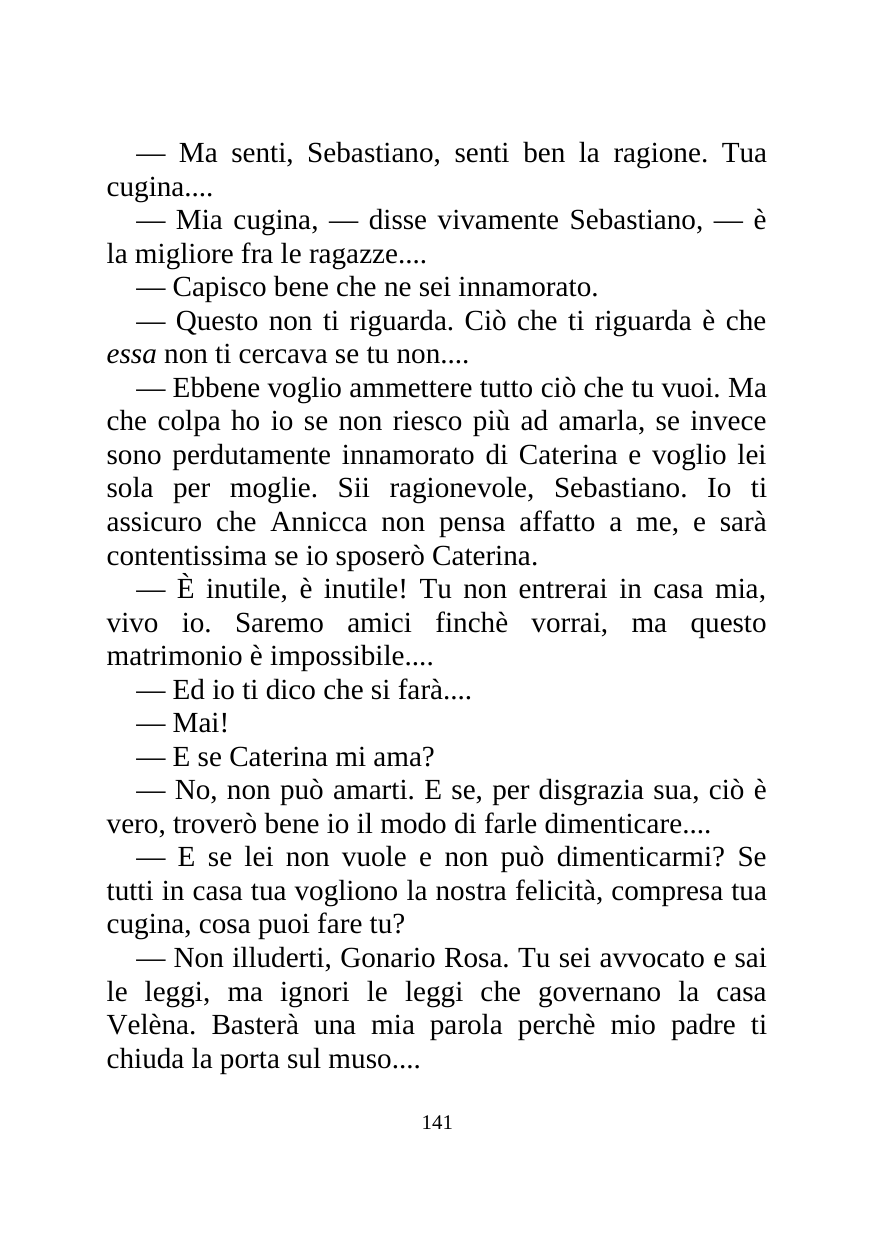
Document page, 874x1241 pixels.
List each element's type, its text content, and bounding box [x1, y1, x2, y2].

text — È inutile, è inutile! Tu non entrerai in casa mia, vivo io. Saremo amici finchè vorrai, ma questo matrimonio è impossibile.... [106, 571, 768, 672]
text — Questo non ti riguarda. Ciò che ti riguarda è che essa non ti cercava se tu non.... [106, 303, 768, 370]
text — No, non può amarti. E se, per disgrazia sua, ciò è vero, troverò bene io il modo di farle dimenticare.... [106, 772, 768, 839]
text — E se Caterina mi ama? [106, 739, 768, 772]
text — Non illuderti, Gonario Rosa. Tu sei avvocato e sai le leggi, ma ignori le leggi che governano la casa Velèna. Basterà una mia parola perchè mio padre ti chiuda la porta sul muso.... [106, 940, 768, 1074]
text — E se lei non vuole e non può dimenticarmi? Se tutti in casa tua vogliono la nostra felicità, compresa tua cugina, cosa puoi fare tu? [106, 839, 768, 940]
text — Ed io ti dico che si farà.... [106, 672, 768, 705]
text — Ebbene voglio ammettere tutto ciò che tu vuoi. Ma che colpa ho io se non riesco più ad amarla, se invece sono perdutamente innamorato di Caterina e voglio lei sola per moglie. Sii ragionevole, Sebastiano. Io ti assicuro che Annicca non pensa affatto a me, e sarà contentissima se io sposerò Caterina. [106, 370, 768, 571]
text — Ma senti, Sebastiano, senti ben la ragione. Tua cugina.... [106, 135, 768, 202]
text — Mia cugina, — disse vivamente Sebastiano, — è la migliore fra le ragazze.... [106, 202, 768, 269]
text — Capisco bene che ne sei innamorato. [106, 269, 768, 303]
text — Mai! [106, 705, 768, 739]
